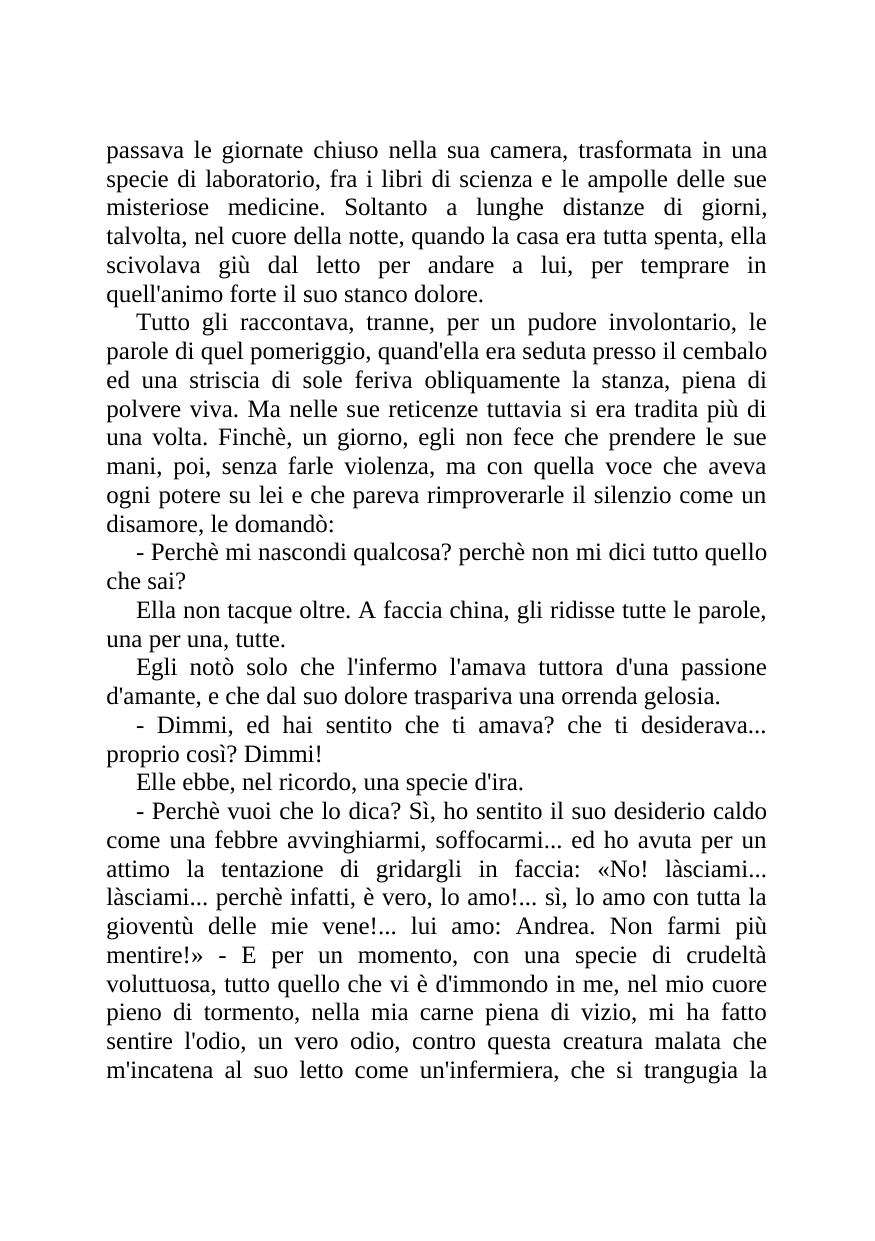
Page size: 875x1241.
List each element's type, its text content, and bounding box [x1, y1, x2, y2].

text - Perchè mi nascondi qualcosa? perchè non mi dici tutto quello che sai? [106, 537, 768, 595]
text - Perchè vuoi che lo dica? Sì, ho sentito il suo desiderio caldo come una febbre avvinghiarmi, soffocarmi... ed ho avuta per un attimo la tentazione di gridargli in faccia: «No! làsciami... làsciami... perchè infatti, è vero, lo amo!... sì, lo amo con tutta la gioventù delle mie vene!... lui amo: Andrea. Non farmi più mentire!» - E per un momento, con una specie di crudeltà voluttuosa, tutto quello che vi è d'immondo in me, nel mio cuore pieno di tormento, nella mia carne piena di vizio, mi ha fatto sentire l'odio, un vero odio, contro questa creatura malata che m'incatena al suo letto come un'infermiera, che si trangugia la [106, 796, 768, 1084]
text passava le giornate chiuso nella sua camera, trasformata in una specie di laboratorio, fra i libri di scienza e le ampolle delle sue misteriose medicine. Soltanto a lunghe distanze di giorni, talvolta, nel cuore della notte, quando la casa era tutta spenta, ella scivolava giù dal letto per andare a lui, per temprare in quell'animo forte il suo stanco dolore. [106, 135, 768, 307]
text Ella non tacque oltre. A faccia china, gli ridisse tutte le parole, una per una, tutte. [106, 595, 768, 652]
text Egli notò solo che l'infermo l'amava tuttora d'una passione d'amante, e che dal suo dolore traspariva una orrenda gelosia. [106, 652, 768, 710]
text Tutto gli raccontava, tranne, per un pudore involontario, le parole di quel pomeriggio, quand'ella era seduta presso il cembalo ed una striscia di sole feriva obliquamente la stanza, piena di polvere viva. Ma nelle sue reticenze tuttavia si era tradita più di una volta. Finchè, un giorno, egli non fece che prendere le sue mani, poi, senza farle violenza, ma con quella voce che aveva ogni potere su lei e che pareva rimproverarle il silenzio come un disamore, le domandò: [106, 307, 768, 537]
text - Dimmi, ed hai sentito che ti amava? che ti desiderava... proprio così? Dimmi! [106, 710, 768, 767]
text Elle ebbe, nel ricordo, una specie d'ira. [106, 767, 768, 796]
